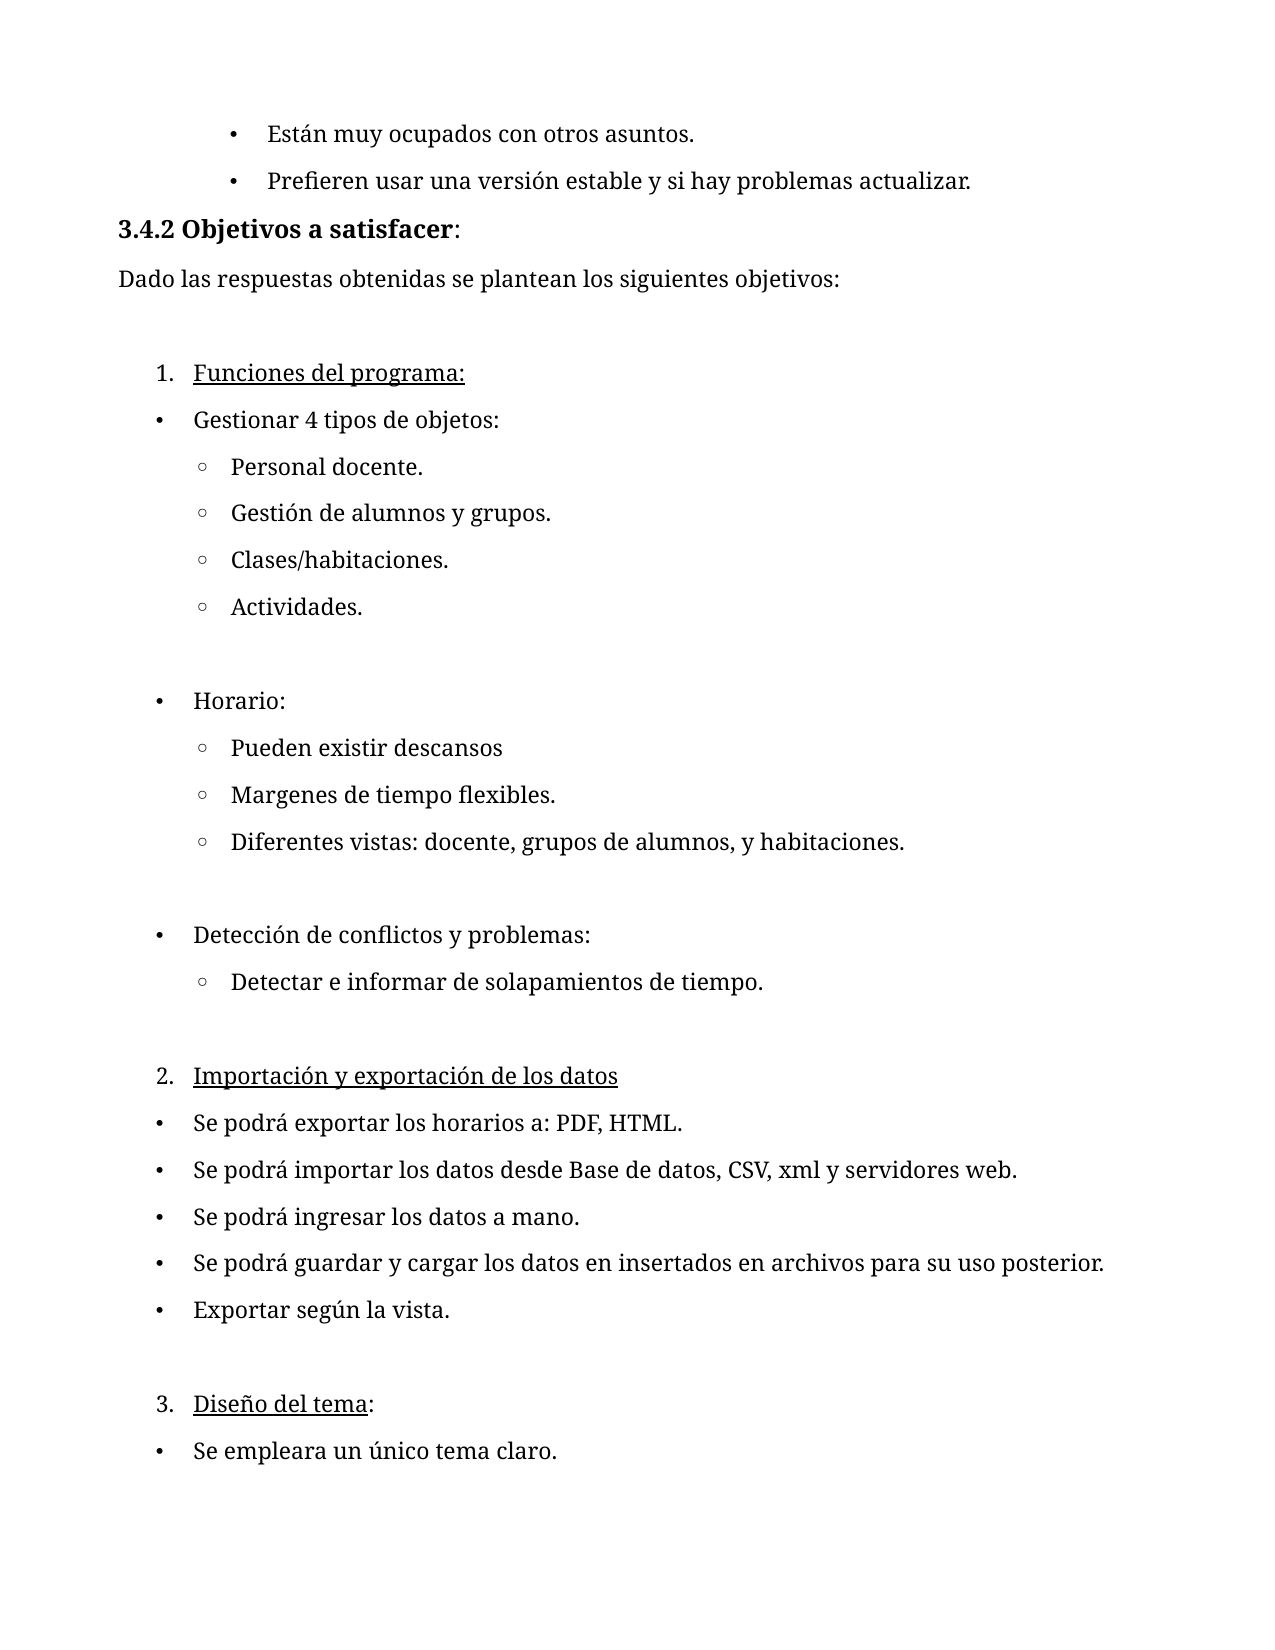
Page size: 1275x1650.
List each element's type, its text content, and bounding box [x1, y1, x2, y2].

list Se podrá ingresar los datos a mano. [156, 1200, 1157, 1232]
list Se podrá exportar los horarios a: PDF, HTML. [156, 1107, 1157, 1138]
list Importación y exportación de los datos [156, 1060, 1157, 1091]
list Funciones del programa: [156, 357, 1157, 388]
list Detección de conflictos y problemas: [156, 919, 1157, 950]
list Se podrá importar los datos desde Base de datos, CSV, xml y servidores web. [156, 1153, 1157, 1185]
list Personal docente. [193, 450, 1157, 482]
text Dado las respuestas obtenidas se plantean los siguientes objetivos: [118, 263, 1157, 294]
list Están muy ocupados con otros asuntos. [229, 118, 1157, 149]
list Exportar según la vista. [156, 1294, 1157, 1325]
list Margenes de tiempo flexibles. [193, 778, 1157, 810]
list Clases/habitaciones. [193, 544, 1157, 575]
list Detectar e informar de solapamientos de tiempo. [193, 966, 1157, 997]
list Horario: [156, 685, 1157, 716]
list Diferentes vistas: docente, grupos de alumnos, y habitaciones. [193, 825, 1157, 857]
list Diseño del tema: [156, 1388, 1157, 1419]
list Se empleara un único tema claro. [156, 1435, 1157, 1466]
list Prefieren usar una versión estable y si hay problemas actualizar. [229, 165, 1157, 196]
list Gestión de alumnos y grupos. [193, 497, 1157, 528]
list Pueden existir descansos [193, 732, 1157, 763]
text 3.4.2 Objetivos a satisfacer: [118, 212, 1157, 246]
list Actividades. [193, 591, 1157, 622]
list Gestionar 4 tipos de objetos: [156, 403, 1157, 435]
list Se podrá guardar y cargar los datos en insertados en archivos para su uso posterior. [156, 1247, 1157, 1278]
